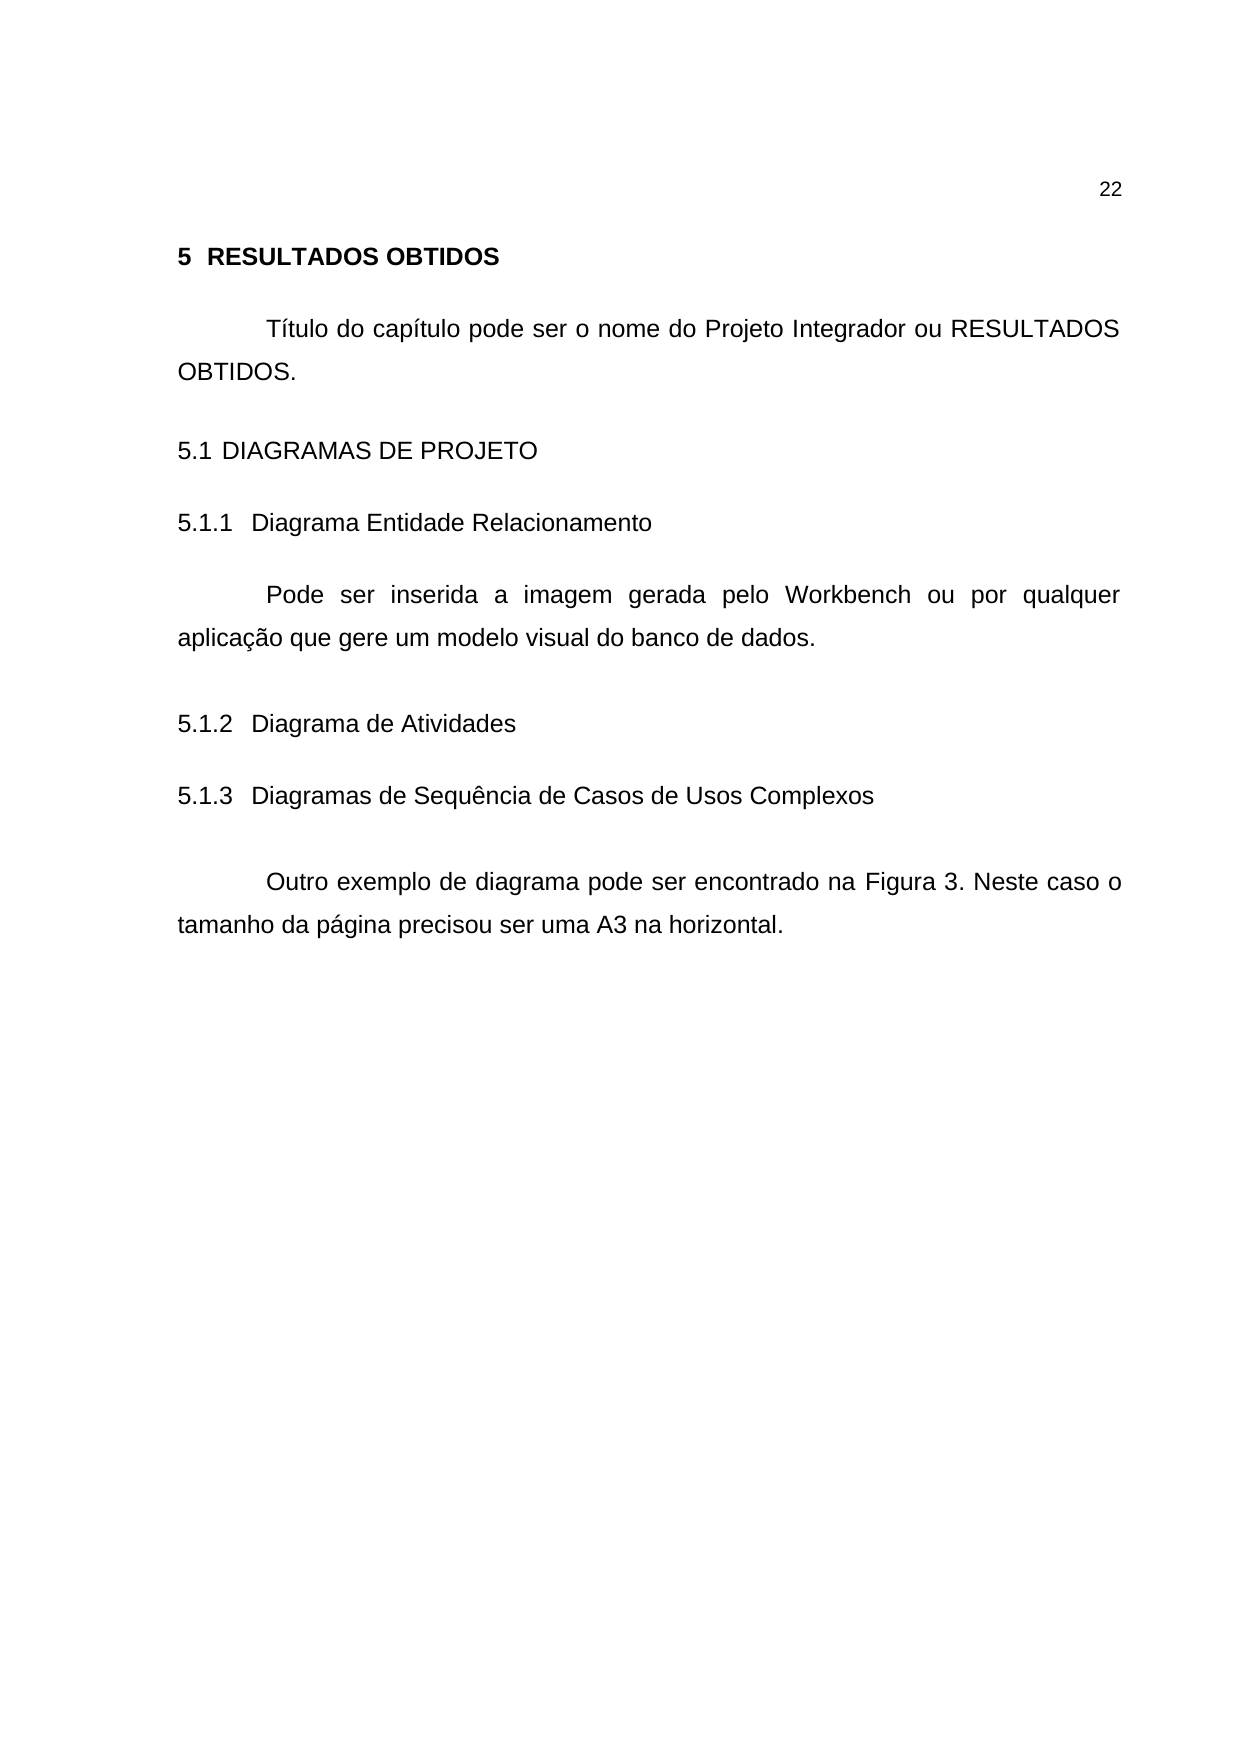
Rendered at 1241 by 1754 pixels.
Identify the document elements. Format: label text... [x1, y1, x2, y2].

text Título do capítulo pode ser o nome do Projeto Integrador ou RESULTADOS OBTIDOS. [177, 314, 1122, 386]
subtitle Diagrama Entidade Relacionamento [177, 508, 1122, 537]
subtitle Diagrama de Atividades [177, 709, 1122, 738]
subtitle RESULTADOS OBTIDOS [177, 242, 1122, 271]
subtitle Diagramas de projeto [177, 436, 1122, 465]
text Outro exemplo de diagrama pode ser encontrado na Figura 3. Neste caso o tamanho da página precisou ser uma A3 na horizontal. [177, 867, 1122, 939]
subtitle Diagramas de Sequência de Casos de Usos Complexos [177, 781, 1122, 810]
text Pode ser inserida a imagem gerada pelo Workbench ou por qualquer aplicação que gere um modelo visual do banco de dados. [177, 580, 1122, 652]
